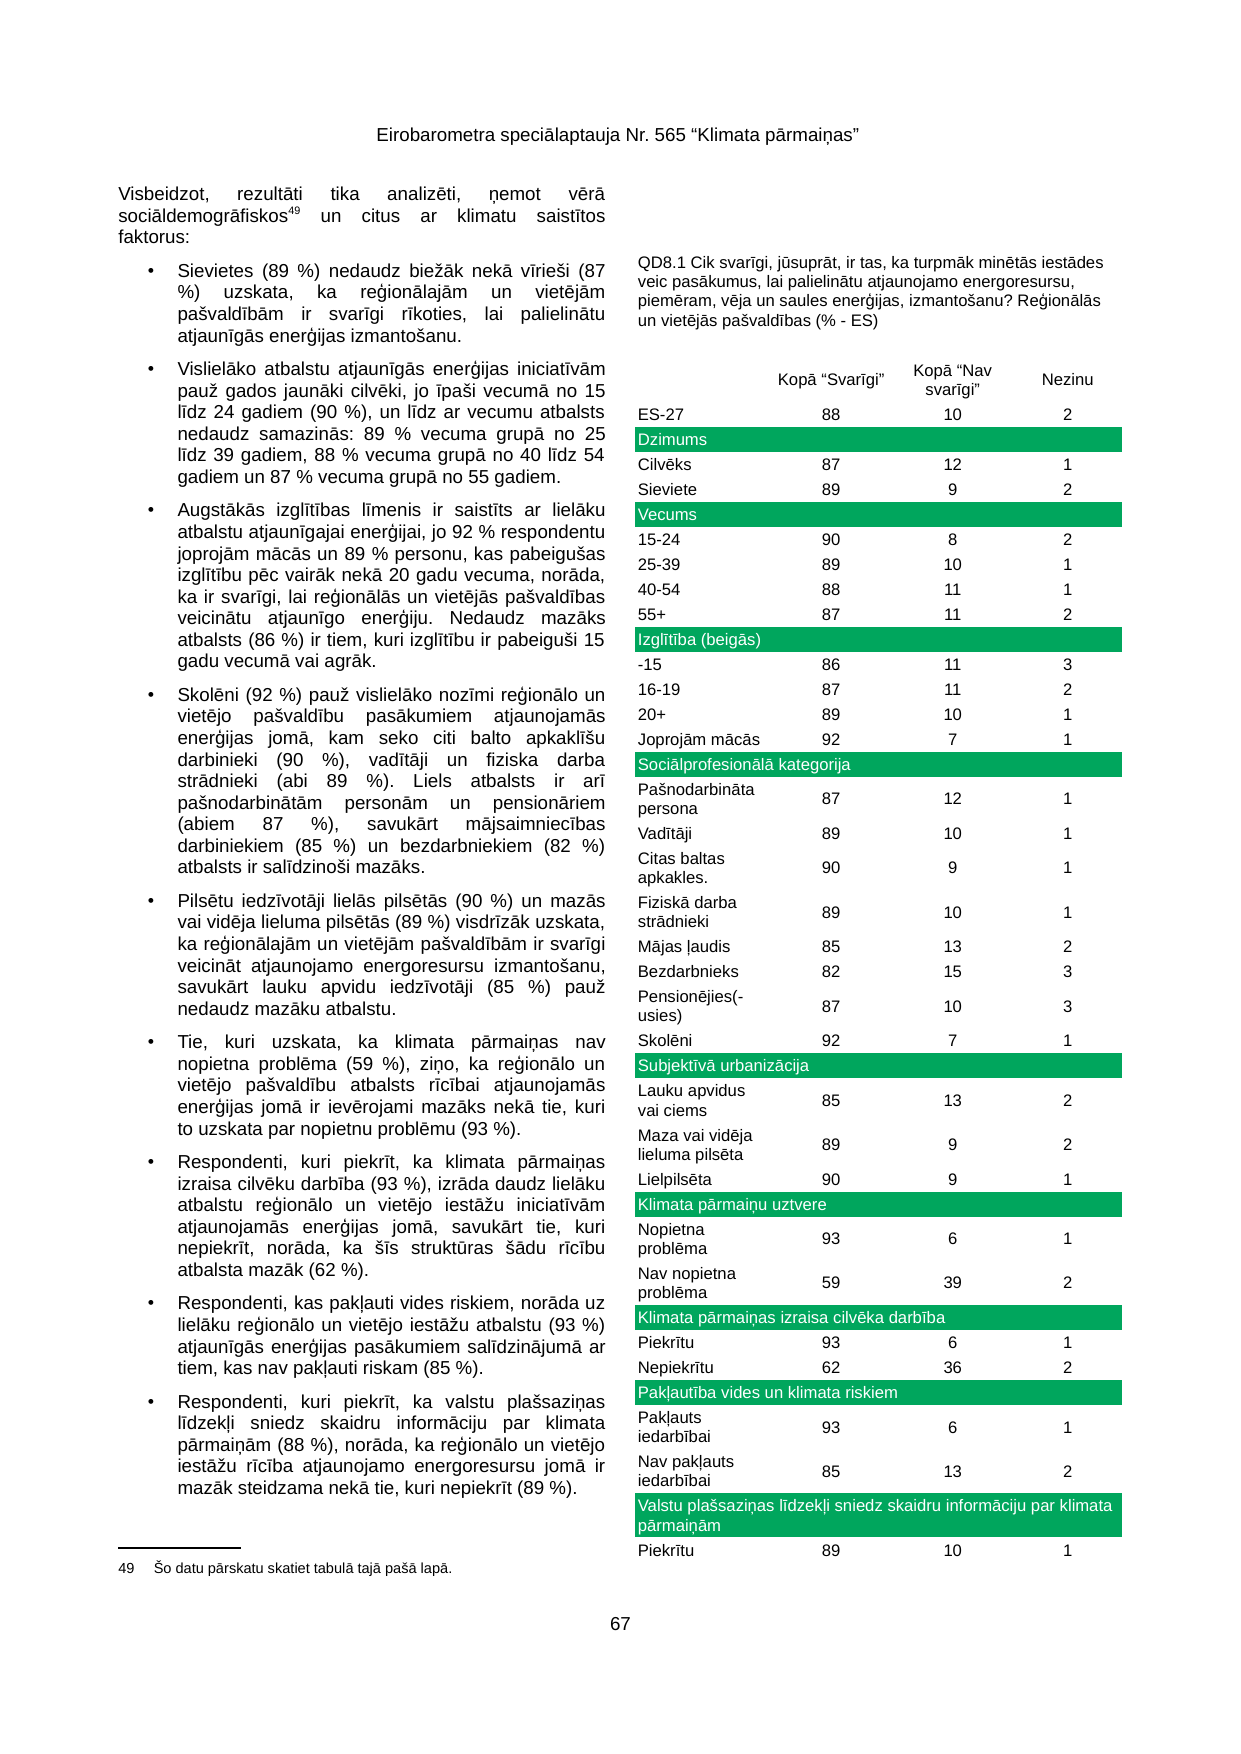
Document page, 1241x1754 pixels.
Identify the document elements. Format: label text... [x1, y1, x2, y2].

table_cell Izglītība (beigās) [635, 627, 1122, 652]
table_cell 39 [892, 1261, 1013, 1305]
table_cell Skolēni [635, 1028, 770, 1053]
list Pilsētu iedzīvotāji lielās pilsētās (90 %) un mazās vai vidēja lieluma pilsētās (89 %) visdrīzāk uzskata, ka reģionālajām un vietējām pašvaldībām ir svarīgi veicināt atjaunojamo energoresursu izmantošanu, savukārt lauku apvidu iedzīvotāji (85 %) pauž nedaudz mazāku atbalstu. [148, 890, 605, 1019]
table_cell Lauku apvidus vai ciems [635, 1078, 770, 1122]
table_cell Pensionējies(-usies) [635, 984, 770, 1028]
list Skolēni (92 %) pauž vislielāko nozīmi reģionālo un vietējo pašvaldību pasākumiem atjaunojamās enerģijas jomā, kam seko citi balto apkaklīšu darbinieki (90 %), vadītāji un fiziska darba strādnieki (abi 89 %). Liels atbalsts ir arī pašnodarbinātām personām un pensionāriem (abiem 87 %), savukārt mājsaimniecības darbiniekiem (85 %) un bezdarbniekiem (82 %) atbalsts ir salīdzinoši mazāks. [148, 684, 605, 878]
list Tie, kuri uzskata, ka klimata pārmaiņas nav nopietna problēma (59 %), ziņo, ka reģionālo un vietējo pašvaldību atbalsts rīcībai atjaunojamās enerģijas jomā ir ievērojami mazāks nekā tie, kuri to uzskata par nopietnu problēmu (93 %). [148, 1031, 605, 1139]
table_cell 15-24 [635, 527, 770, 552]
table_cell Nopietna problēma [635, 1217, 770, 1261]
table_cell 13 [892, 934, 1013, 959]
table_cell 1 [1013, 821, 1122, 846]
list Respondenti, kas pakļauti vides riskiem, norāda uz lielāku reģionālo un vietējo iestāžu atbalstu (93 %) atjaunīgās enerģijas pasākumiem salīdzinājumā ar tiem, kas nav pakļauti riskam (85 %). [148, 1292, 605, 1378]
table_cell 9 [892, 477, 1013, 502]
table_cell 2 [1013, 934, 1122, 959]
table_cell 6 [892, 1330, 1013, 1355]
list Vislielāko atbalstu atjaunīgās enerģijas iniciatīvām pauž gados jaunāki cilvēki, jo īpaši vecumā no 15 līdz 24 gadiem (90 %), un līdz ar vecumu atbalsts nedaudz samazinās: 89 % vecuma grupā no 25 līdz 39 gadiem, 88 % vecuma grupā no 40 līdz 54 gadiem un 87 % vecuma grupā no 55 gadiem. [148, 358, 605, 487]
table_cell Citas baltas apkakles. [635, 846, 770, 890]
table_cell 87 [770, 602, 892, 627]
table_cell 1 [1013, 1538, 1122, 1562]
table_cell 2 [1013, 602, 1122, 627]
table_cell 2 [1013, 1449, 1122, 1493]
table_cell 1 [1013, 577, 1122, 602]
table_cell 10 [892, 821, 1013, 846]
table_cell Vecums [635, 502, 1122, 527]
table_cell Subjektīvā urbanizācija [635, 1053, 1122, 1078]
table_cell 87 [770, 984, 892, 1028]
table_cell [635, 333, 770, 357]
table_cell Sociālprofesionālā kategorija [635, 752, 1122, 777]
list Augstākās izglītības līmenis ir saistīts ar lielāku atbalstu atjaunīgajai enerģijai, jo 92 % respondentu joprojām mācās un 89 % personu, kas pabeigušas izglītību pēc vairāk nekā 20 gadu vecuma, norāda, ka ir svarīgi, lai reģionālās un vietējās pašvaldības veicinātu atjaunīgo enerģiju. Nedaudz mazāks atbalsts (86 %) ir tiem, kuri izglītību ir pabeiguši 15 gadu vecumā vai agrāk. [148, 499, 605, 672]
table_cell 62 [770, 1355, 892, 1380]
table_cell 10 [892, 1538, 1013, 1562]
text Šo datu pārskatu skatiet tabulā tajā pašā lapā. [118, 1560, 605, 1577]
table_cell 86 [770, 652, 892, 677]
list Sievietes (89 %) nedaudz biežāk nekā vīrieši (87 %) uzskata, ka reģionālajām un vietējām pašvaldībām ir svarīgi rīkoties, lai palielinātu atjaunīgās enerģijas izmantošanu. [148, 259, 605, 346]
table_cell 1 [1013, 1405, 1122, 1449]
table_cell 16-19 [635, 677, 770, 702]
table_cell 1 [1013, 452, 1122, 477]
table_cell Fiziskā darba strādnieki [635, 890, 770, 934]
table_cell 40-54 [635, 577, 770, 602]
table_cell [635, 358, 770, 402]
table_cell 3 [1013, 984, 1122, 1028]
table_cell 1 [1013, 846, 1122, 890]
table_cell 82 [770, 959, 892, 984]
table_cell Mājas ļaudis [635, 934, 770, 959]
table_cell 9 [892, 846, 1013, 890]
table_cell 2 [1013, 402, 1122, 427]
table_cell 2 [1013, 1261, 1122, 1305]
table_cell 11 [892, 602, 1013, 627]
table_cell 90 [770, 846, 892, 890]
table_cell 1 [1013, 702, 1122, 727]
table_cell 90 [770, 1167, 892, 1192]
table_cell 1 [1013, 1217, 1122, 1261]
table_cell Valstu plašsaziņas līdzekļi sniedz skaidru informāciju par klimata pārmaiņām [635, 1493, 1122, 1537]
table_cell 12 [892, 452, 1013, 477]
table_cell 10 [892, 402, 1013, 427]
table_cell Piekrītu [635, 1538, 770, 1562]
table_cell 36 [892, 1355, 1013, 1380]
table_cell 59 [770, 1261, 892, 1305]
table_cell ES-27 [635, 402, 770, 427]
table_cell 89 [770, 890, 892, 934]
table_cell 11 [892, 652, 1013, 677]
table_cell 88 [770, 402, 892, 427]
table_cell 7 [892, 727, 1013, 752]
table_cell 87 [770, 777, 892, 821]
table_cell 13 [892, 1078, 1013, 1122]
table_cell 10 [892, 702, 1013, 727]
table_cell Cilvēks [635, 452, 770, 477]
table_cell 3 [1013, 959, 1122, 984]
table_cell 1 [1013, 890, 1122, 934]
table_cell 10 [892, 984, 1013, 1028]
table_cell 3 [1013, 652, 1122, 677]
table_cell Kopā “Svarīgi” [770, 358, 892, 402]
table_cell Pakļautība vides un klimata riskiem [635, 1380, 1122, 1405]
table_cell 12 [892, 777, 1013, 821]
table_cell Dzimums [635, 427, 1122, 452]
table_cell Pašnodarbināta persona [635, 777, 770, 821]
table_cell Joprojām mācās [635, 727, 770, 752]
table_cell 89 [770, 477, 892, 502]
table_cell 2 [1013, 1355, 1122, 1380]
table_cell 9 [892, 1123, 1013, 1167]
table_cell 2 [1013, 1123, 1122, 1167]
table_cell 1 [1013, 552, 1122, 577]
table_cell [1013, 333, 1122, 357]
table_cell 1 [1013, 727, 1122, 752]
table_cell 15 [892, 959, 1013, 984]
table_cell 85 [770, 934, 892, 959]
table_cell 89 [770, 702, 892, 727]
table_cell 92 [770, 1028, 892, 1053]
list Respondenti, kuri piekrīt, ka klimata pārmaiņas izraisa cilvēku darbība (93 %), izrāda daudz lielāku atbalstu reģionālo un vietējo iestāžu iniciatīvām atjaunojamās enerģijas jomā, savukārt tie, kuri nepiekrīt, norāda, ka šīs struktūras šādu rīcību atbalsta mazāk (62 %). [148, 1151, 605, 1280]
table_cell 93 [770, 1330, 892, 1355]
table_cell 6 [892, 1217, 1013, 1261]
table_cell [892, 333, 1013, 357]
table_cell 93 [770, 1405, 892, 1449]
table_cell 2 [1013, 477, 1122, 502]
table_cell 10 [892, 552, 1013, 577]
table_cell Bezdarbnieks [635, 959, 770, 984]
table_cell 55+ [635, 602, 770, 627]
table_cell 10 [892, 890, 1013, 934]
table_cell 90 [770, 527, 892, 552]
table_cell 89 [770, 821, 892, 846]
table_cell 9 [892, 1167, 1013, 1192]
table_cell 11 [892, 677, 1013, 702]
text Visbeidzot, rezultāti tika analizēti, ņemot vērā sociāldemogrāfiskos un citus ar klimatu saistītos faktorus: [118, 183, 605, 248]
table_cell 11 [892, 577, 1013, 602]
table_cell Klimata pārmaiņas izraisa cilvēka darbība [635, 1305, 1122, 1330]
table_cell 2 [1013, 677, 1122, 702]
table_cell Lielpilsēta [635, 1167, 770, 1192]
table_cell 87 [770, 677, 892, 702]
table_cell Vadītāji [635, 821, 770, 846]
table_cell 85 [770, 1078, 892, 1122]
table_cell 25-39 [635, 552, 770, 577]
table_cell 93 [770, 1217, 892, 1261]
table_header QD8.1 Cik svarīgi, jūsuprāt, ir tas, ka turpmāk minētās iestādes veic pasākumus, lai palielinātu atjaunojamo energoresursu, piemēram, vēja un saules enerģijas, izmantošanu? Reģionālās un vietējās pašvaldības (% - ES) [635, 250, 1122, 332]
table_cell Kopā “Nav svarīgi” [892, 358, 1013, 402]
table_cell Nezinu [1013, 358, 1122, 402]
table_cell 6 [892, 1405, 1013, 1449]
table_cell Pakļauts iedarbībai [635, 1405, 770, 1449]
table_cell 88 [770, 577, 892, 602]
table_cell 1 [1013, 1167, 1122, 1192]
table_cell 1 [1013, 1028, 1122, 1053]
table_cell 20+ [635, 702, 770, 727]
table_cell 1 [1013, 777, 1122, 821]
table_cell -15 [635, 652, 770, 677]
table_cell 1 [1013, 1330, 1122, 1355]
table_cell 8 [892, 527, 1013, 552]
table_cell [770, 333, 892, 357]
table_cell 89 [770, 1123, 892, 1167]
table_cell Piekrītu [635, 1330, 770, 1355]
table_cell 13 [892, 1449, 1013, 1493]
table_cell Sieviete [635, 477, 770, 502]
table_cell 7 [892, 1028, 1013, 1053]
table_cell 89 [770, 1538, 892, 1562]
table_cell Nav pakļauts iedarbībai [635, 1449, 770, 1493]
table_cell 85 [770, 1449, 892, 1493]
table_cell 2 [1013, 527, 1122, 552]
table_cell 87 [770, 452, 892, 477]
list Respondenti, kuri piekrīt, ka valstu plašsaziņas līdzekļi sniedz skaidru informāciju par klimata pārmaiņām (88 %), norāda, ka reģionālo un vietējo iestāžu rīcība atjaunojamo energoresursu jomā ir mazāk steidzama nekā tie, kuri nepiekrīt (89 %). [148, 1390, 605, 1498]
table_cell 92 [770, 727, 892, 752]
table_cell Nav nopietna problēma [635, 1261, 770, 1305]
table_cell Klimata pārmaiņu uztvere [635, 1192, 1122, 1217]
table_cell Maza vai vidēja lieluma pilsēta [635, 1123, 770, 1167]
table_cell Nepiekrītu [635, 1355, 770, 1380]
table_cell 89 [770, 552, 892, 577]
table_cell 2 [1013, 1078, 1122, 1122]
